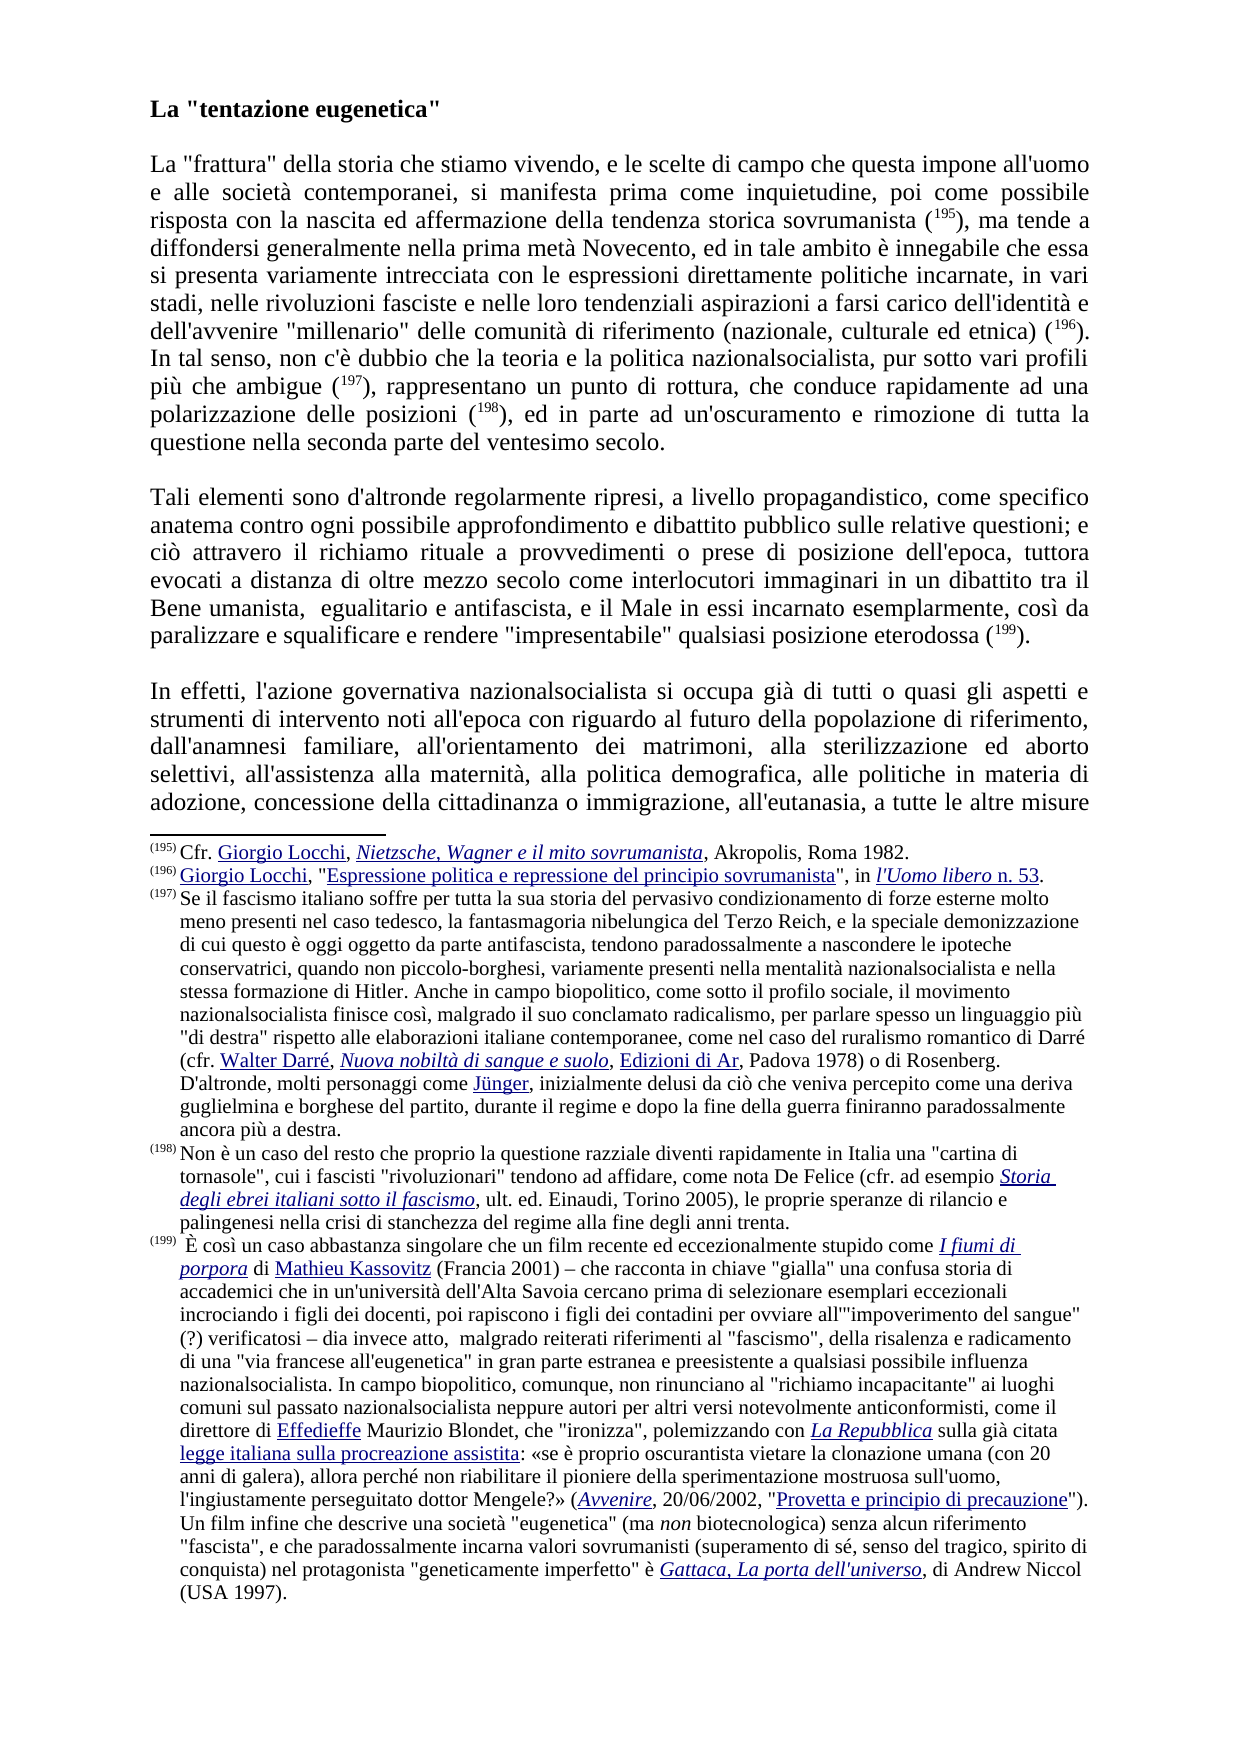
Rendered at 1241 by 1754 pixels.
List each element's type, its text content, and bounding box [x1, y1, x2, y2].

list È così un caso abbastanza singolare che un film recente ed eccezionalmente stupido come I fiumi di porpora di Mathieu Kassovitz (Francia 2001) – che racconta in chiave "gialla" una confusa storia di accademici che in un'università dell'Alta Savoia cercano prima di selezionare esemplari eccezionali incrociando i figli dei docenti, poi rapiscono i figli dei contadini per ovviare all'"impoverimento del sangue" (?) verificatosi – dia invece atto, malgrado reiterati riferimenti al "fascismo", della risalenza e radicamento di una "via francese all'eugenetica" in gran parte estranea e preesistente a qualsiasi possibile influenza nazionalsocialista. In campo biopolitico, comunque, non rinunciano al "richiamo incapacitante" ai luoghi comuni sul passato nazionalsocialista neppure autori per altri versi notevolmente anticonformisti, come il direttore di Effedieffe Maurizio Blondet, che "ironizza", polemizzando con La Repubblica sulla già citata legge italiana sulla procreazione assistita: «se è proprio oscurantista vietare la clonazione umana (con 20 anni di galera), allora perché non riabilitare il pioniere della sperimentazione mostruosa sull'uomo, l'ingiustamente perseguitato dottor Mengele?» (Avvenire, 20/06/2002, "Provetta e principio di precauzione"). Un film infine che descrive una società "eugenetica" (ma non biotecnologica) senza alcun riferimento "fascista", e che paradossalmente incarna valori sovrumanisti (superamento di sé, senso del tragico, spirito di conquista) nel protagonista "geneticamente imperfetto" è Gattaca, La porta dell'universo, di Andrew Niccol (USA 1997). [150, 1234, 1090, 1604]
list Non è un caso del resto che proprio la questione razziale diventi rapidamente in Italia una "cartina di tornasole", cui i fascisti "rivoluzionari" tendono ad affidare, come nota De Felice (cfr. ad esempio Storia degli ebrei italiani sotto il fascismo, ult. ed. Einaudi, Torino 2005), le proprie speranze di rilancio e palingenesi nella crisi di stanchezza del regime alla fine degli anni trenta. [150, 1141, 1090, 1234]
list Cfr. Giorgio Locchi, Nietzsche, Wagner e il mito sovrumanista, Akropolis, Roma 1982. [150, 841, 1090, 864]
text La "tentazione eugenetica" [150, 95, 1090, 123]
text La "frattura" della storia che stiamo vivendo, e le scelte di campo che questa impone all'uomo e alle società contemporanei, si manifesta prima come inquietudine, poi come possibile risposta con la nascita ed affermazione della tendenza storica sovrumanista (), ma tende a diffondersi generalmente nella prima metà Novecento, ed in tale ambito è innegabile che essa si presenta variamente intrecciata con le espressioni direttamente politiche incarnate, in vari stadi, nelle rivoluzioni fasciste e nelle loro tendenziali aspirazioni a farsi carico dell'identità e dell'avvenire "millenario" delle comunità di riferimento (nazionale, culturale ed etnica) (). In tal senso, non c'è dubbio che la teoria e la politica nazionalsocialista, pur sotto vari profili più che ambigue (), rappresentano un punto di rottura, che conduce rapidamente ad una polarizzazione delle posizioni (), ed in parte ad un'oscuramento e rimozione di tutta la questione nella seconda parte del ventesimo secolo. [150, 151, 1090, 455]
list Giorgio Locchi, "Espressione politica e repressione del principio sovrumanista", in l'Uomo libero n. 53. [150, 864, 1090, 887]
text In effetti, l'azione governativa nazionalsocialista si occupa già di tutti o quasi gli aspetti e strumenti di intervento noti all'epoca con riguardo al futuro della popolazione di riferimento, dall'anamnesi familiare, all'orientamento dei matrimoni, alla sterilizzazione ed aborto selettivi, all'assistenza alla maternità, alla politica demografica, alle politiche in materia di adozione, concessione della cittadinanza o immigrazione, all'eutanasia, a tutte le altre misure [150, 677, 1090, 816]
text Se il fascismo italiano soffre per tutta la sua storia del pervasivo condizionamento di forze esterne molto meno presenti nel caso tedesco, la fantasmagoria nibelungica del Terzo Reich, e la speciale demonizzazione di cui questo è oggi oggetto da parte antifascista, tendono paradossalmente a nascondere le ipoteche conservatrici, quando non piccolo-borghesi, variamente presenti nella mentalità nazionalsocialista e nella stessa formazione di Hitler. Anche in campo biopolitico, come sotto il profilo sociale, il movimento nazionalsocialista finisce così, malgrado il suo conclamato radicalismo, per parlare spesso un linguaggio più "di destra" rispetto alle elaborazioni italiane contemporanee, come nel caso del ruralismo romantico di Darré (cfr. Walter Darré, Nuova nobiltà di sangue e suolo, Edizioni di Ar, Padova 1978) o di Rosenberg. D'altronde, molti personaggi come Jünger, inizialmente delusi da ciò che veniva percepito come una deriva guglielmina e borghese del partito, durante il regime e dopo la fine della guerra finiranno paradossalmente ancora più a destra. [150, 887, 1090, 1141]
text Tali elementi sono d'altronde regolarmente ripresi, a livello propagandistico, come specifico anatema contro ogni possibile approfondimento e dibattito pubblico sulle relative questioni; e ciò attravero il richiamo rituale a provvedimenti o prese di posizione dell'epoca, tuttora evocati a distanza di oltre mezzo secolo come interlocutori immaginari in un dibattito tra il Bene umanista, egualitario e antifascista, e il Male in essi incarnato esemplarmente, così da paralizzare e squalificare e rendere "impresentabile" qualsiasi posizione eterodossa (). [150, 483, 1090, 649]
